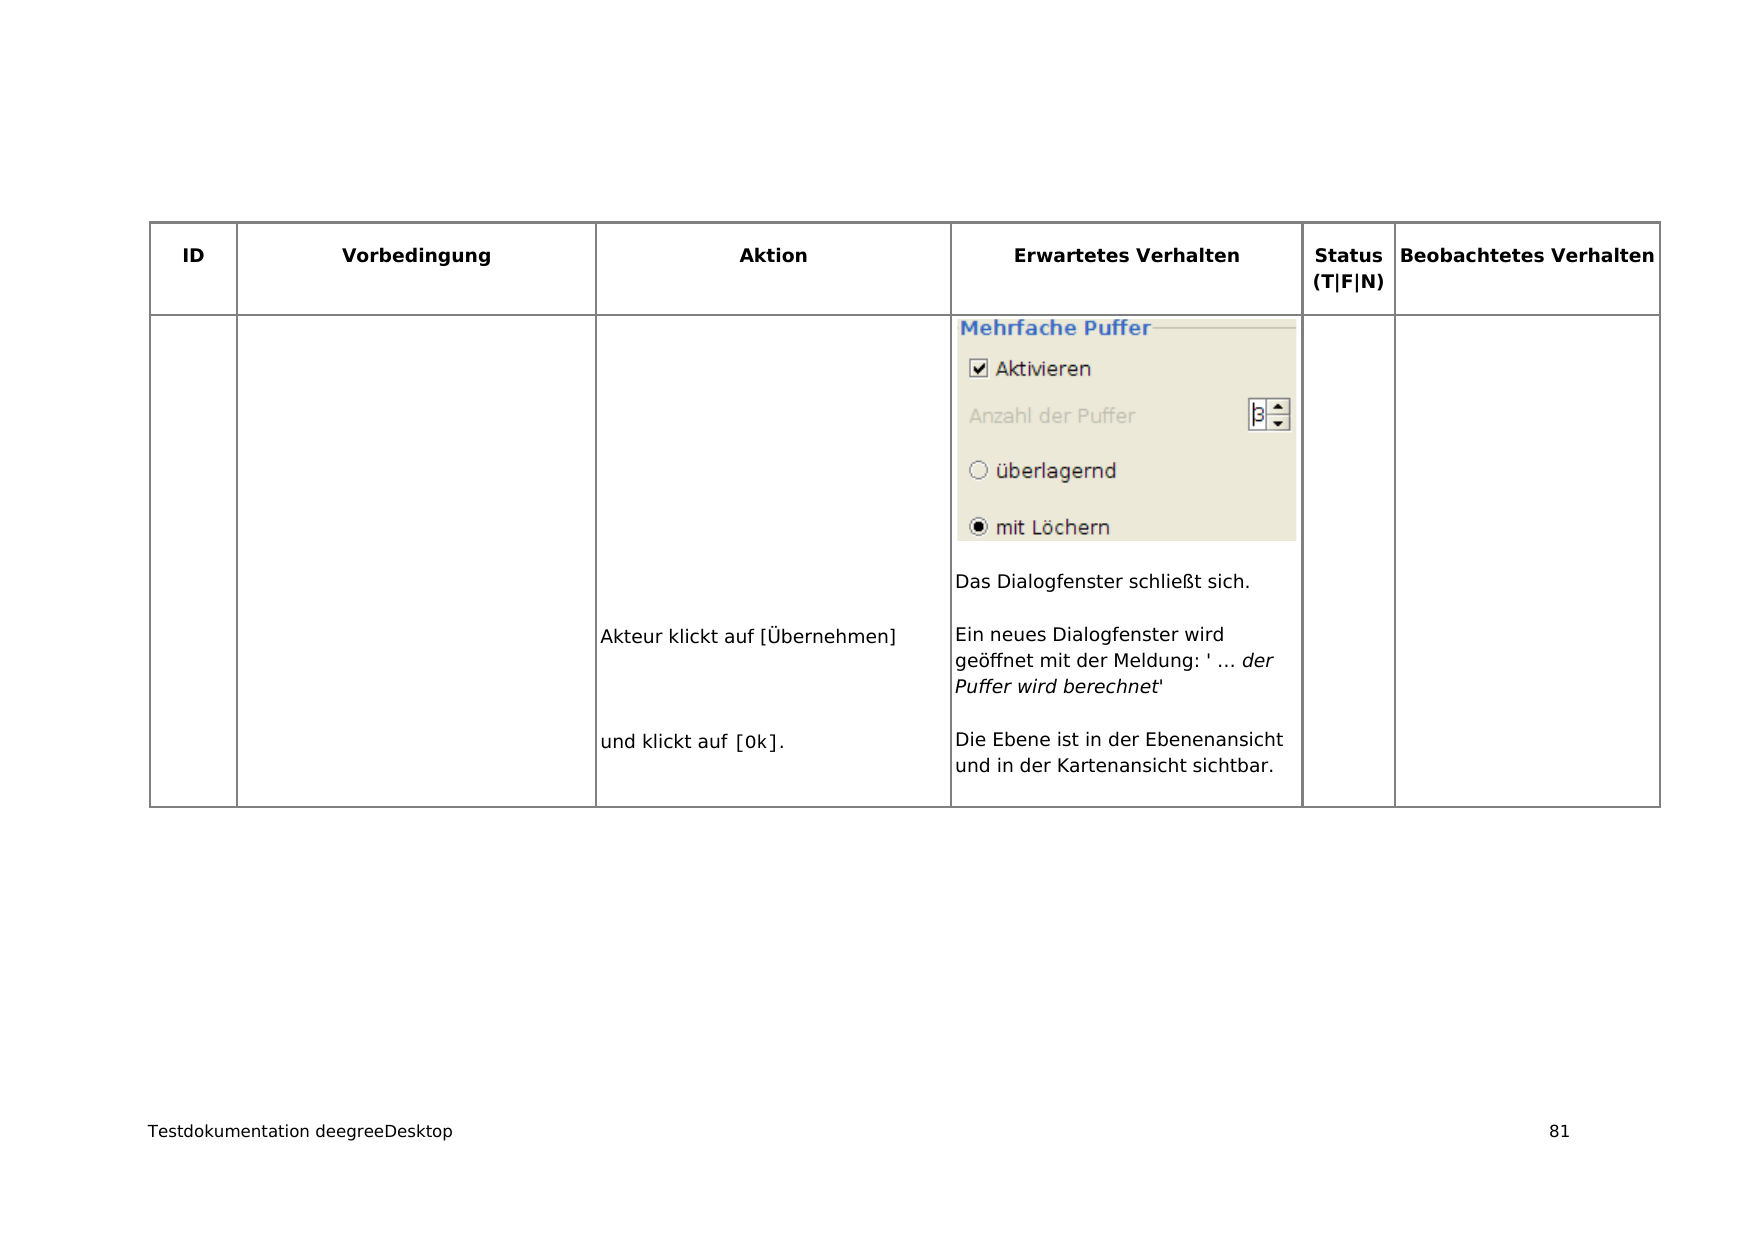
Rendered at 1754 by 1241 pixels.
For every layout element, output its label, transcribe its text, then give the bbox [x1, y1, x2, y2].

table_header ID [151, 224, 236, 314]
table_cell [238, 316, 595, 806]
table_header Aktion [597, 224, 950, 314]
table_header Vorbedingung [238, 224, 595, 314]
table_cell Akteur klickt auf [Übernehmen] und klickt auf [Ok]. [597, 316, 950, 806]
table_cell [151, 316, 236, 806]
picture [957, 319, 1297, 541]
table_cell [1304, 316, 1394, 806]
table_cell [1396, 316, 1659, 806]
table_cell Das Dialogfenster schließt sich. Ein neues Dialogfenster wird geöffnet mit der Meldung: ' … der Puffer wird berechnet' Die Ebene ist in der Ebenenansicht und in der Kartenansicht sichtbar. [952, 316, 1301, 806]
table_header Erwartetes Verhalten [952, 224, 1301, 314]
table_header Beobachtetes Verhalten [1396, 224, 1659, 314]
table_header Status (T|F|N) [1304, 224, 1394, 314]
